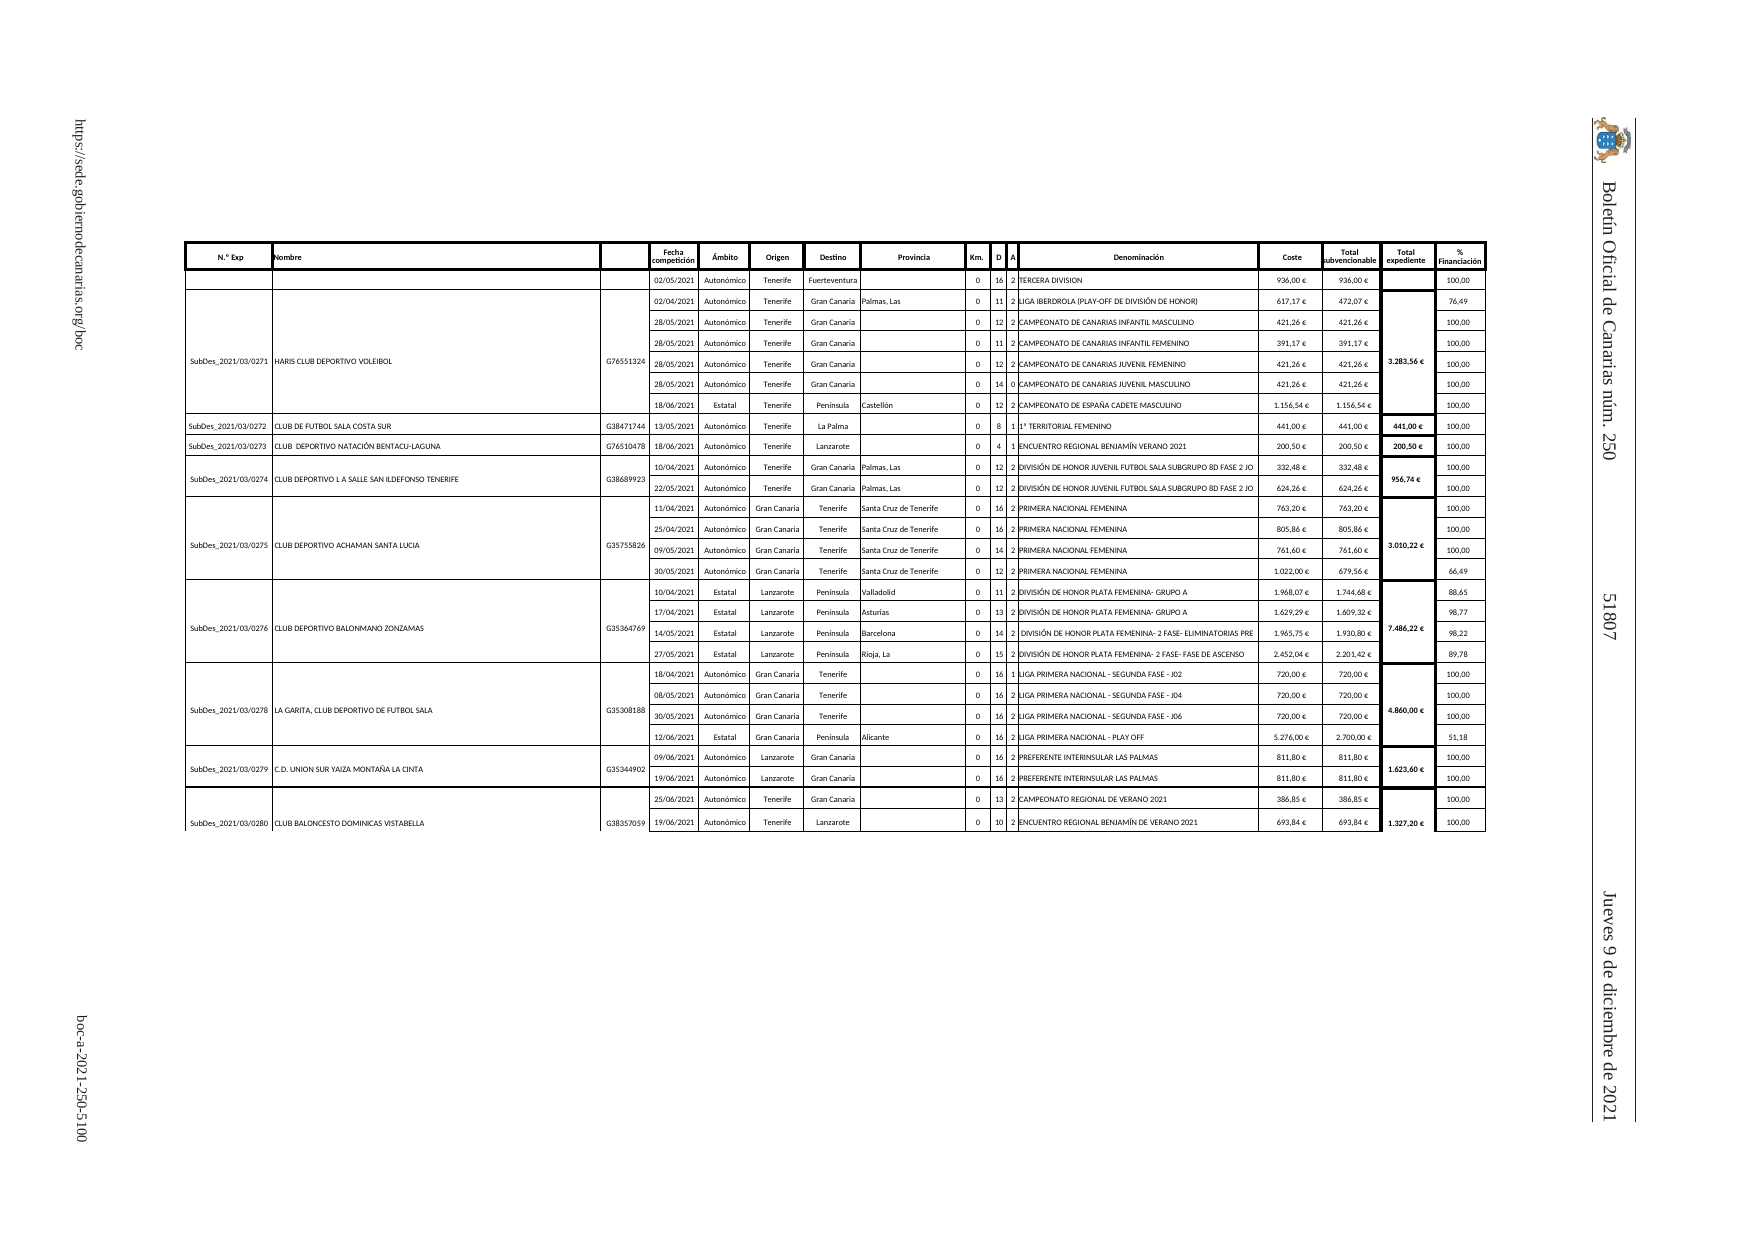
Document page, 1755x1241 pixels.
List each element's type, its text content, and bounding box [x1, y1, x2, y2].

table_cell Autonómico [699, 684, 749, 703]
table_cell Autonómico [699, 705, 749, 724]
table_cell TERCERA DIVISION [1019, 271, 1258, 289]
table_cell Palmas, Las [861, 476, 965, 496]
table_cell 624,26 € [1323, 476, 1379, 496]
table_cell 2.201,42 € [1323, 642, 1379, 662]
table_cell DIVISIÓN DE HONOR PLATA FEMENINA- 2 FASE- ELIMINATORIAS PRE [1019, 622, 1258, 641]
table_cell 0 [966, 352, 990, 372]
table_cell 2 [1007, 746, 1018, 766]
table_cell Península [804, 580, 860, 600]
table_cell 956,74 € [1383, 458, 1434, 496]
text Boletín Oficial de Canarias núm. 250 [1599, 181, 1621, 464]
table_cell SubDes_2021/03/0278 [186, 663, 272, 745]
table_cell Gran Canaria [750, 684, 803, 703]
table_cell 936,00 € [1323, 271, 1379, 289]
table_cell LIGA IBERDROLA (PLAY-OFF DE DIVISIÓN DE HONOR) [1019, 290, 1258, 309]
table_cell 28/05/2021 [650, 373, 698, 392]
table_cell 2 [1007, 290, 1018, 309]
table_cell 14 [991, 539, 1006, 558]
table_cell 2 [1007, 497, 1018, 517]
table_cell 2 [1007, 456, 1018, 475]
table_cell Tenerife [750, 290, 803, 309]
table_cell Tenerife [750, 414, 803, 434]
table_cell [861, 331, 965, 351]
table_cell SubDes_2021/03/0271 [186, 290, 272, 413]
table_cell Autonómico [699, 539, 749, 558]
table_cell G35308188 [601, 663, 649, 745]
table_cell 0 [966, 290, 990, 309]
table_cell CLUB DEPORTIVO L A SALLE SAN ILDEFONSO TENERIFE [273, 456, 600, 496]
table_cell CAMPEONATO DE CANARIAS JUVENIL MASCULINO [1019, 373, 1258, 392]
table_cell G35344902 [601, 746, 649, 786]
table_cell Tenerife [804, 663, 860, 683]
table_cell G76510478 [601, 435, 649, 455]
table_cell [861, 414, 965, 434]
table_cell 0 [966, 331, 990, 351]
table_cell [861, 352, 965, 372]
table_cell 15 [991, 642, 1006, 662]
table_cell Lanzarote [750, 622, 803, 641]
table_cell 13/05/2021 [650, 414, 698, 434]
table_cell Tenerife [804, 684, 860, 703]
table_header [602, 244, 648, 268]
table_cell 0 [966, 684, 990, 703]
table_cell Tenerife [804, 559, 860, 579]
table_cell 12/06/2021 [650, 725, 698, 745]
table_cell 2 [1007, 767, 1018, 786]
table_cell 28/05/2021 [650, 352, 698, 372]
table_cell 22/05/2021 [650, 476, 698, 496]
table_cell Tenerife [804, 518, 860, 538]
table_cell [861, 663, 965, 683]
table_header N.º Exp [187, 244, 271, 268]
table_cell Tenerife [804, 497, 860, 517]
table_cell 693,84 € [1259, 809, 1322, 831]
table_cell 1ª TERRITORIAL FEMENINO [1019, 414, 1258, 434]
table_cell Gran Canaria [804, 476, 860, 496]
table_cell 19/06/2021 [650, 809, 698, 831]
table_cell 0 [966, 663, 990, 683]
table_cell Estatal [699, 601, 749, 621]
table_cell 1.744,68 € [1323, 580, 1379, 600]
table_cell 386,85 € [1323, 788, 1379, 808]
table_cell 09/05/2021 [650, 539, 698, 558]
table_cell SubDes_2021/03/0276 [186, 580, 272, 662]
table_cell Alicante [861, 725, 965, 745]
table_cell 2 [1007, 809, 1018, 831]
table_cell 12 [991, 456, 1006, 475]
table_cell 2 [1007, 352, 1018, 372]
table_cell Rioja, La [861, 642, 965, 662]
table_header Denominación [1020, 244, 1257, 268]
table_cell LIGA PRIMERA NACIONAL - SEGUNDA FASE - J04 [1019, 684, 1258, 703]
table_cell [186, 271, 272, 289]
table_cell DIVISIÓN DE HONOR JUVENIL FUTBOL SALA SUBGRUPO 8D FASE 2 JO [1019, 456, 1258, 475]
table_cell PRIMERA NACIONAL FEMENINA [1019, 539, 1258, 558]
table_cell CAMPEONATO DE CANARIAS JUVENIL FEMENINO [1019, 352, 1258, 372]
table_cell Santa Cruz de Tenerife [861, 539, 965, 558]
table_cell G38471744 [601, 414, 649, 434]
table_cell 421,26 € [1259, 352, 1322, 372]
table_cell 100,00 [1437, 663, 1485, 683]
table_cell 5.276,00 € [1259, 725, 1322, 745]
table_cell Lanzarote [750, 642, 803, 662]
table_cell 1 [1007, 663, 1018, 683]
table_cell Tenerife [750, 373, 803, 392]
table_cell [861, 271, 965, 289]
table_cell 11 [991, 331, 1006, 351]
table_cell 100,00 [1437, 705, 1485, 724]
table_cell 1.930,80 € [1323, 622, 1379, 641]
table_cell 0 [966, 539, 990, 558]
table_cell CAMPEONATO REGIONAL DE VERANO 2021 [1019, 788, 1258, 808]
table_cell 0 [966, 601, 990, 621]
table_cell 0 [1007, 373, 1018, 392]
table_cell LIGA PRIMERA NACIONAL - SEGUNDA FASE - J06 [1019, 705, 1258, 724]
table_cell 12 [991, 352, 1006, 372]
table_cell 624,26 € [1259, 476, 1322, 496]
table_cell 7.486,22 € [1383, 582, 1434, 662]
table_cell SubDes_2021/03/0274 [186, 456, 272, 496]
table_header A [1008, 244, 1017, 268]
table_cell 1.022,00 € [1259, 559, 1322, 579]
table_cell 11 [991, 580, 1006, 600]
table_cell DIVISIÓN DE HONOR JUVENIL FUTBOL SALA SUBGRUPO 8D FASE 2 JO [1019, 476, 1258, 496]
table_cell 805,86 € [1259, 518, 1322, 538]
table_cell 720,00 € [1323, 684, 1379, 703]
table_cell Autonómico [699, 767, 749, 786]
table_cell Gran Canaria [804, 352, 860, 372]
table_cell 10/04/2021 [650, 456, 698, 475]
table_cell 761,60 € [1323, 539, 1379, 558]
table_cell 2 [1007, 725, 1018, 745]
table_cell Autonómico [699, 663, 749, 683]
table_cell Autonómico [699, 311, 749, 330]
table_cell 10 [991, 809, 1006, 831]
table_cell C.D. UNION SUR YAIZA MONTAÑA LA CINTA [273, 746, 600, 786]
table_cell 2 [1007, 539, 1018, 558]
table_header D [992, 244, 1005, 268]
table_cell 16 [991, 663, 1006, 683]
table_cell 0 [966, 497, 990, 517]
table_cell Castellón [861, 394, 965, 413]
table_cell 100,00 [1437, 476, 1485, 496]
table_cell 08/05/2021 [650, 684, 698, 703]
table_cell Estatal [699, 725, 749, 745]
table_cell G35364769 [601, 580, 649, 662]
table_cell 1.629,29 € [1259, 601, 1322, 621]
table_cell 0 [966, 414, 990, 434]
table_cell 421,26 € [1259, 311, 1322, 330]
table_cell CLUB DEPORTIVO ACHAMAN SANTA LUCIA [273, 497, 600, 579]
table_cell 0 [966, 580, 990, 600]
table_cell 4.860,00 € [1383, 665, 1434, 745]
table_cell 16 [991, 518, 1006, 538]
table_cell Autonómico [699, 559, 749, 579]
table_cell Autonómico [699, 435, 749, 455]
table_cell ENCUENTRO REGIONAL BENJAMÍN DE VERANO 2021 [1019, 809, 1258, 831]
table_cell 02/05/2021 [650, 271, 698, 289]
table_cell 2 [1007, 518, 1018, 538]
table_header Provincia [862, 244, 964, 268]
table_cell [601, 271, 649, 289]
table_cell Península [804, 601, 860, 621]
table_cell 100,00 [1437, 767, 1485, 786]
table_cell LA GARITA, CLUB DEPORTIVO DE FUTBOL SALA [273, 663, 600, 745]
table_cell 100,00 [1437, 809, 1485, 831]
table_cell PRIMERA NACIONAL FEMENINA [1019, 497, 1258, 517]
table_cell 0 [966, 746, 990, 766]
table_cell CAMPEONATO DE ESPAÑA CADETE MASCULINO [1019, 394, 1258, 413]
table_cell [861, 684, 965, 703]
table_cell 720,00 € [1323, 663, 1379, 683]
table_cell Lanzarote [804, 435, 860, 455]
table_cell [861, 767, 965, 786]
table_cell CLUB BALONCESTO DOMINICAS VISTABELLA [273, 788, 600, 831]
table_cell 12 [991, 311, 1006, 330]
table_cell 100,00 [1437, 311, 1485, 330]
table_cell Asturias [861, 601, 965, 621]
table_cell Autonómico [699, 290, 749, 309]
table_cell 441,00 € [1323, 414, 1379, 434]
table_cell Autonómico [699, 352, 749, 372]
table_cell Tenerife [750, 809, 803, 831]
table_cell Gran Canaria [750, 705, 803, 724]
table_cell Autonómico [699, 271, 749, 289]
table_cell 0 [966, 705, 990, 724]
table_cell G38689923 [601, 456, 649, 496]
table_cell 2.452,04 € [1259, 642, 1322, 662]
table_cell 4 [991, 435, 1006, 455]
table_cell Lanzarote [750, 601, 803, 621]
table_cell [861, 373, 965, 392]
table_cell 617,17 € [1259, 290, 1322, 309]
table_cell 12 [991, 394, 1006, 413]
table_cell 0 [966, 809, 990, 831]
table_cell 391,17 € [1259, 331, 1322, 351]
table_cell 2 [1007, 684, 1018, 703]
table_cell 0 [966, 767, 990, 786]
table_cell LIGA PRIMERA NACIONAL - PLAY OFF [1019, 725, 1258, 745]
table_cell Lanzarote [750, 767, 803, 786]
table_cell 1.609,32 € [1323, 601, 1379, 621]
table_cell 12 [991, 476, 1006, 496]
table_cell Santa Cruz de Tenerife [861, 497, 965, 517]
table_cell 3.010,22 € [1383, 499, 1434, 579]
table_cell 0 [966, 311, 990, 330]
table_cell 100,00 [1437, 373, 1485, 392]
table_cell SubDes_2021/03/0273 [186, 435, 272, 455]
table_cell SubDes_2021/03/0279 [186, 746, 272, 786]
table_cell Tenerife [804, 705, 860, 724]
table_cell Autonómico [699, 456, 749, 475]
table_cell 2 [1007, 705, 1018, 724]
table_cell 88,65 [1437, 580, 1485, 600]
table_cell 51,18 [1437, 725, 1485, 745]
table_cell 200,50 € [1259, 435, 1322, 455]
table_cell Gran Canaria [750, 559, 803, 579]
table_cell 13 [991, 788, 1006, 808]
table_cell 100,00 [1437, 271, 1485, 289]
table_cell 100,00 [1437, 435, 1485, 455]
table_cell 02/04/2021 [650, 290, 698, 309]
table_cell 17/04/2021 [650, 601, 698, 621]
table_cell Gran Canaria [804, 290, 860, 309]
table_cell 720,00 € [1259, 684, 1322, 703]
table_header Total expediente [1383, 244, 1434, 268]
table_cell Tenerife [750, 435, 803, 455]
table_cell Gran Canaria [750, 539, 803, 558]
table_cell Autonómico [699, 476, 749, 496]
table_cell Tenerife [804, 539, 860, 558]
table_cell 12 [991, 559, 1006, 579]
table_cell [861, 788, 965, 808]
table_cell 2 [1007, 559, 1018, 579]
table_cell Gran Canaria [804, 788, 860, 808]
table_cell 1.965,75 € [1259, 622, 1322, 641]
table_cell PRIMERA NACIONAL FEMENINA [1019, 518, 1258, 538]
table_cell LIGA PRIMERA NACIONAL - SEGUNDA FASE - J02 [1019, 663, 1258, 683]
table_cell 811,80 € [1259, 767, 1322, 786]
table_cell 100,00 [1437, 684, 1485, 703]
table_cell Autonómico [699, 746, 749, 766]
table_cell 421,26 € [1259, 373, 1322, 392]
table_cell 805,86 € [1323, 518, 1379, 538]
table_cell 0 [966, 518, 990, 538]
table_cell 2 [1007, 311, 1018, 330]
table_cell Lanzarote [750, 580, 803, 600]
text Jueves 9 de diciembre de 2021 [1600, 891, 1621, 1126]
table_cell HARIS CLUB DEPORTIVO VOLEIBOL [273, 290, 600, 413]
table_cell 472,07 € [1323, 290, 1379, 309]
table_cell 332,48 € [1323, 456, 1379, 475]
table_cell 0 [966, 622, 990, 641]
table_cell 18/06/2021 [650, 435, 698, 455]
table_cell 421,26 € [1323, 311, 1379, 330]
table_cell 100,00 [1437, 456, 1485, 475]
table_cell 0 [966, 373, 990, 392]
table_cell 3.283,56 € [1383, 292, 1434, 413]
table_cell 76,49 [1437, 290, 1485, 309]
table_cell 0 [966, 642, 990, 662]
table_cell [861, 311, 965, 330]
table_cell [1383, 271, 1434, 289]
table_cell 98,77 [1437, 601, 1485, 621]
table_cell SubDes_2021/03/0272 [186, 414, 272, 434]
table_cell 441,00 € [1383, 416, 1434, 434]
table_cell Estatal [699, 394, 749, 413]
table_cell 1 [1007, 435, 1018, 455]
table_cell 16 [991, 746, 1006, 766]
table_cell Palmas, Las [861, 290, 965, 309]
table_cell La Palma [804, 414, 860, 434]
table_cell 19/06/2021 [650, 767, 698, 786]
table_cell 679,56 € [1323, 559, 1379, 579]
table_cell 16 [991, 684, 1006, 703]
table_cell Tenerife [750, 311, 803, 330]
table_cell Autonómico [699, 809, 749, 831]
table_cell [861, 746, 965, 766]
table_cell 2 [1007, 601, 1018, 621]
table_header Nombre [274, 244, 599, 268]
table_cell Lanzarote [804, 809, 860, 831]
table_cell 0 [966, 394, 990, 413]
table_cell 441,00 € [1259, 414, 1322, 434]
table_cell Autonómico [699, 518, 749, 538]
table_cell 200,50 € [1323, 435, 1379, 455]
table_cell 14/05/2021 [650, 622, 698, 641]
table_cell ENCUENTRO REGIONAL BENJAMÍN VERANO 2021 [1019, 435, 1258, 455]
table_cell 27/05/2021 [650, 642, 698, 662]
table_cell PRIMERA NACIONAL FEMENINA [1019, 559, 1258, 579]
table_cell Tenerife [750, 331, 803, 351]
table_header Coste [1260, 244, 1321, 268]
table_cell Tenerife [750, 456, 803, 475]
table_cell 100,00 [1437, 788, 1485, 808]
table_cell 28/05/2021 [650, 311, 698, 330]
table_header Km. [967, 244, 989, 268]
table_cell 100,00 [1437, 518, 1485, 538]
table_cell 8 [991, 414, 1006, 434]
text 51807 [1600, 593, 1621, 642]
table_cell 761,60 € [1259, 539, 1322, 558]
table_cell 25/06/2021 [650, 788, 698, 808]
table_cell 421,26 € [1323, 352, 1379, 372]
table_cell 2 [1007, 622, 1018, 641]
table_cell 2 [1007, 331, 1018, 351]
table_cell [861, 435, 965, 455]
table_cell Autonómico [699, 331, 749, 351]
table_cell DIVISIÓN DE HONOR PLATA FEMENINA- GRUPO A [1019, 601, 1258, 621]
table_cell Santa Cruz de Tenerife [861, 559, 965, 579]
table_cell 1.968,07 € [1259, 580, 1322, 600]
table_cell 693,84 € [1323, 809, 1379, 831]
table_cell 0 [966, 435, 990, 455]
table_cell 200,50 € [1383, 437, 1434, 455]
table_cell CAMPEONATO DE CANARIAS INFANTIL MASCULINO [1019, 311, 1258, 330]
table_cell 720,00 € [1323, 705, 1379, 724]
table_cell 1.156,54 € [1259, 394, 1322, 413]
table_cell Gran Canaria [804, 456, 860, 475]
table_cell 2 [1007, 271, 1018, 289]
table_cell 13 [991, 601, 1006, 621]
table_cell SubDes_2021/03/0275 [186, 497, 272, 579]
table_cell 386,85 € [1259, 788, 1322, 808]
table_cell Gran Canaria [804, 746, 860, 766]
table_cell Península [804, 642, 860, 662]
table_cell Valladolid [861, 580, 965, 600]
table_cell 1.623,60 € [1383, 748, 1434, 786]
table_cell 100,00 [1437, 352, 1485, 372]
table_cell 28/05/2021 [650, 331, 698, 351]
table_cell 18/04/2021 [650, 663, 698, 683]
table_cell 0 [966, 271, 990, 289]
table_cell 16 [991, 705, 1006, 724]
table_cell Gran Canaria [804, 373, 860, 392]
table_cell 2 [1007, 476, 1018, 496]
table_cell G38357059 [601, 788, 649, 831]
table_header Destino [806, 244, 859, 268]
table_cell 811,80 € [1323, 767, 1379, 786]
table_cell Autonómico [699, 497, 749, 517]
table_cell 16 [991, 767, 1006, 786]
table_cell 11 [991, 290, 1006, 309]
table_cell 100,00 [1437, 331, 1485, 351]
table_cell Península [804, 394, 860, 413]
table_cell 391,17 € [1323, 331, 1379, 351]
table_cell 811,80 € [1259, 746, 1322, 766]
table_cell 0 [966, 456, 990, 475]
table_cell 936,00 € [1259, 271, 1322, 289]
table_cell Gran Canaria [750, 518, 803, 538]
table_cell CLUB DE FUTBOL SALA COSTA SUR [273, 414, 600, 434]
table_cell 10/04/2021 [650, 580, 698, 600]
table_cell 18/06/2021 [650, 394, 698, 413]
table_cell Palmas, Las [861, 456, 965, 475]
table_cell 30/05/2021 [650, 559, 698, 579]
table_cell Tenerife [750, 352, 803, 372]
table_cell Gran Canaria [804, 311, 860, 330]
table_cell Estatal [699, 622, 749, 641]
table_cell 100,00 [1437, 414, 1485, 434]
table_cell 811,80 € [1323, 746, 1379, 766]
table_header Fecha competición [651, 244, 697, 268]
table_header Origen [751, 244, 802, 268]
table_cell 720,00 € [1259, 705, 1322, 724]
table_cell 421,26 € [1323, 373, 1379, 392]
table_header Ámbito [700, 244, 748, 268]
table_cell CLUB DEPORTIVO BALONMANO ZONZAMAS [273, 580, 600, 662]
table_cell Tenerife [750, 788, 803, 808]
table_cell 2 [1007, 642, 1018, 662]
table_cell Gran Canaria [750, 497, 803, 517]
table_cell 332,48 € [1259, 456, 1322, 475]
table_cell 66,49 [1437, 559, 1485, 579]
table_cell PREFERENTE INTERINSULAR LAS PALMAS [1019, 767, 1258, 786]
table_cell 30/05/2021 [650, 705, 698, 724]
table_cell 14 [991, 622, 1006, 641]
table_cell Autonómico [699, 414, 749, 434]
table_cell [273, 271, 600, 289]
table_cell DIVISIÓN DE HONOR PLATA FEMENINA- 2 FASE- FASE DE ASCENSO [1019, 642, 1258, 662]
table_cell G76551324 [601, 290, 649, 413]
table_cell 720,00 € [1259, 663, 1322, 683]
table_cell 98,22 [1437, 622, 1485, 641]
table_cell SubDes_2021/03/0280 [186, 788, 272, 831]
table_cell 0 [966, 476, 990, 496]
table_header % Financiación [1437, 244, 1484, 268]
table_cell 2 [1007, 394, 1018, 413]
table_cell Autonómico [699, 373, 749, 392]
table_cell 100,00 [1437, 394, 1485, 413]
table_cell Estatal [699, 642, 749, 662]
table_cell 0 [966, 788, 990, 808]
table_cell CLUB DEPORTIVO NATACIÓN BENTACU-LAGUNA [273, 435, 600, 455]
table_cell 100,00 [1437, 539, 1485, 558]
table_cell 0 [966, 725, 990, 745]
table_cell 763,20 € [1259, 497, 1322, 517]
table_cell G35755826 [601, 497, 649, 579]
table_header Total subvencionable [1324, 244, 1379, 268]
table_cell 2 [1007, 580, 1018, 600]
table_cell 16 [991, 497, 1006, 517]
table_cell 09/06/2021 [650, 746, 698, 766]
table_cell [861, 705, 965, 724]
table_cell Estatal [699, 580, 749, 600]
table_cell DIVISIÓN DE HONOR PLATA FEMENINA- GRUPO A [1019, 580, 1258, 600]
table_cell Gran Canaria [750, 725, 803, 745]
table_cell Península [804, 622, 860, 641]
table_cell 1 [1007, 414, 1018, 434]
table_cell 763,20 € [1323, 497, 1379, 517]
table_cell Tenerife [750, 394, 803, 413]
table_cell 100,00 [1437, 746, 1485, 766]
table_cell 16 [991, 725, 1006, 745]
table_cell Gran Canaria [804, 331, 860, 351]
table_cell 16 [991, 271, 1006, 289]
text https://sede.gobiernodecanarias.org/boc [72, 119, 89, 352]
text boc-a-2021-250-5100 [74, 1016, 91, 1146]
table_cell Gran Canaria [804, 767, 860, 786]
table_cell PREFERENTE INTERINSULAR LAS PALMAS [1019, 746, 1258, 766]
table_cell 0 [966, 559, 990, 579]
table_cell Fuerteventura [804, 271, 860, 289]
table_cell Península [804, 725, 860, 745]
table_cell Autonómico [699, 788, 749, 808]
table_cell 89,78 [1437, 642, 1485, 662]
table_cell Santa Cruz de Tenerife [861, 518, 965, 538]
table_cell Tenerife [750, 271, 803, 289]
table_cell 100,00 [1437, 497, 1485, 517]
table_cell Lanzarote [750, 746, 803, 766]
table_cell 1.327,20 € [1383, 790, 1434, 831]
table_cell 1.156,54 € [1323, 394, 1379, 413]
table_cell 2.700,00 € [1323, 725, 1379, 745]
table_cell [861, 809, 965, 831]
table_cell Gran Canaria [750, 663, 803, 683]
table_cell Tenerife [750, 476, 803, 496]
table_cell 2 [1007, 788, 1018, 808]
table_cell 25/04/2021 [650, 518, 698, 538]
table_cell 14 [991, 373, 1006, 392]
table_cell 11/04/2021 [650, 497, 698, 517]
table_cell CAMPEONATO DE CANARIAS INFANTIL FEMENINO [1019, 331, 1258, 351]
table_cell Barcelona [861, 622, 965, 641]
